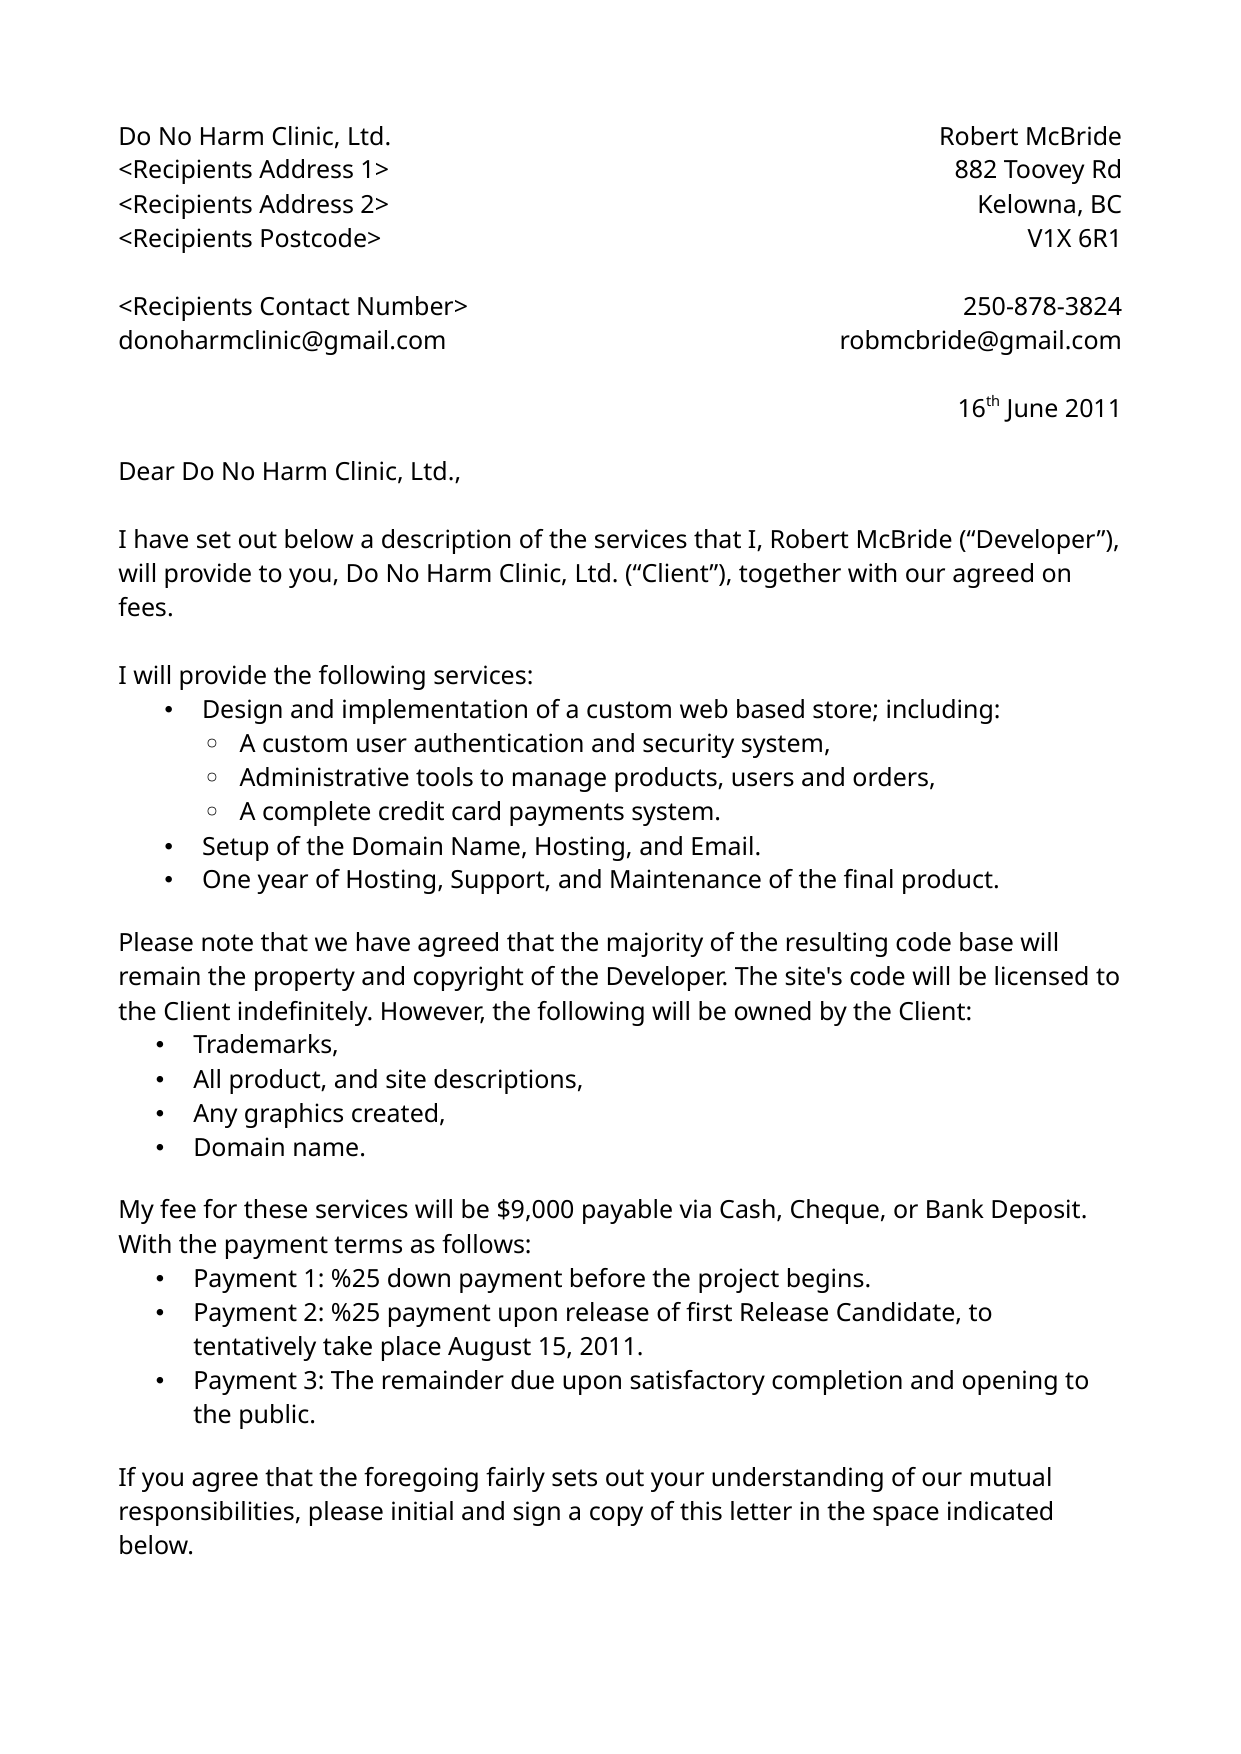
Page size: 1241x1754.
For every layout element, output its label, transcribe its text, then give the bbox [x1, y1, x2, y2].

list Administrative tools to manage products, users and orders, [202, 760, 1122, 794]
list One year of Hosting, Support, and Maintenance of the final product. [164, 862, 1122, 896]
table_header Robert McBride 882 Toovey Rd Kelowna, BC V1X 6R1 250-878-3824 robmcbride@gmail.com [620, 118, 1122, 357]
table_header Do No Harm Clinic, Ltd. <Recipients Address 1> <Recipients Address 2> <Recipients Postcode> <Recipients Contact Number> donoharmclinic@gmail.com [118, 118, 620, 357]
list Design and implementation of a custom web based store; including: [164, 692, 1122, 726]
list Any graphics created, [156, 1095, 1122, 1129]
list All product, and site descriptions, [156, 1061, 1122, 1095]
list Payment 1: %25 down payment before the project begins. [156, 1260, 1122, 1294]
list A complete credit card payments system. [202, 794, 1122, 828]
text If you agree that the foregoing fairly sets out your understanding of our mutual responsibilities, please initial and sign a copy of this letter in the space indicated below. [118, 1459, 1122, 1562]
text Dear Do No Harm Clinic, Ltd., [118, 453, 1122, 487]
table_cell 16th June 2011 [620, 391, 1122, 425]
list A custom user authentication and security system, [202, 726, 1122, 760]
list Payment 3: The remainder due upon satisfactory completion and opening to the public. [156, 1362, 1122, 1431]
list Payment 2: %25 payment upon release of first Release Candidate, to tentatively take place August 15, 2011. [156, 1294, 1122, 1362]
table_cell [620, 357, 1122, 391]
table_cell [118, 391, 620, 425]
list Domain name. [156, 1129, 1122, 1163]
text I have set out below a description of the services that I, Robert McBride (“Developer”), will provide to you, Do No Harm Clinic, Ltd. (“Client”), together with our agreed on fees. [118, 522, 1122, 624]
text Please note that we have agreed that the majority of the resulting code base will remain the property and copyright of the Developer. The site's code will be licensed to the Client indefinitely. However, the following will be owned by the Client: [118, 925, 1122, 1027]
text My fee for these services will be $9,000 payable via Cash, Cheque, or Bank Deposit. With the payment terms as follows: [118, 1192, 1122, 1260]
text I will provide the following services: [118, 658, 1122, 692]
table_cell [118, 357, 620, 391]
list Setup of the Domain Name, Hosting, and Email. [164, 828, 1122, 862]
list Trademarks, [156, 1027, 1122, 1061]
